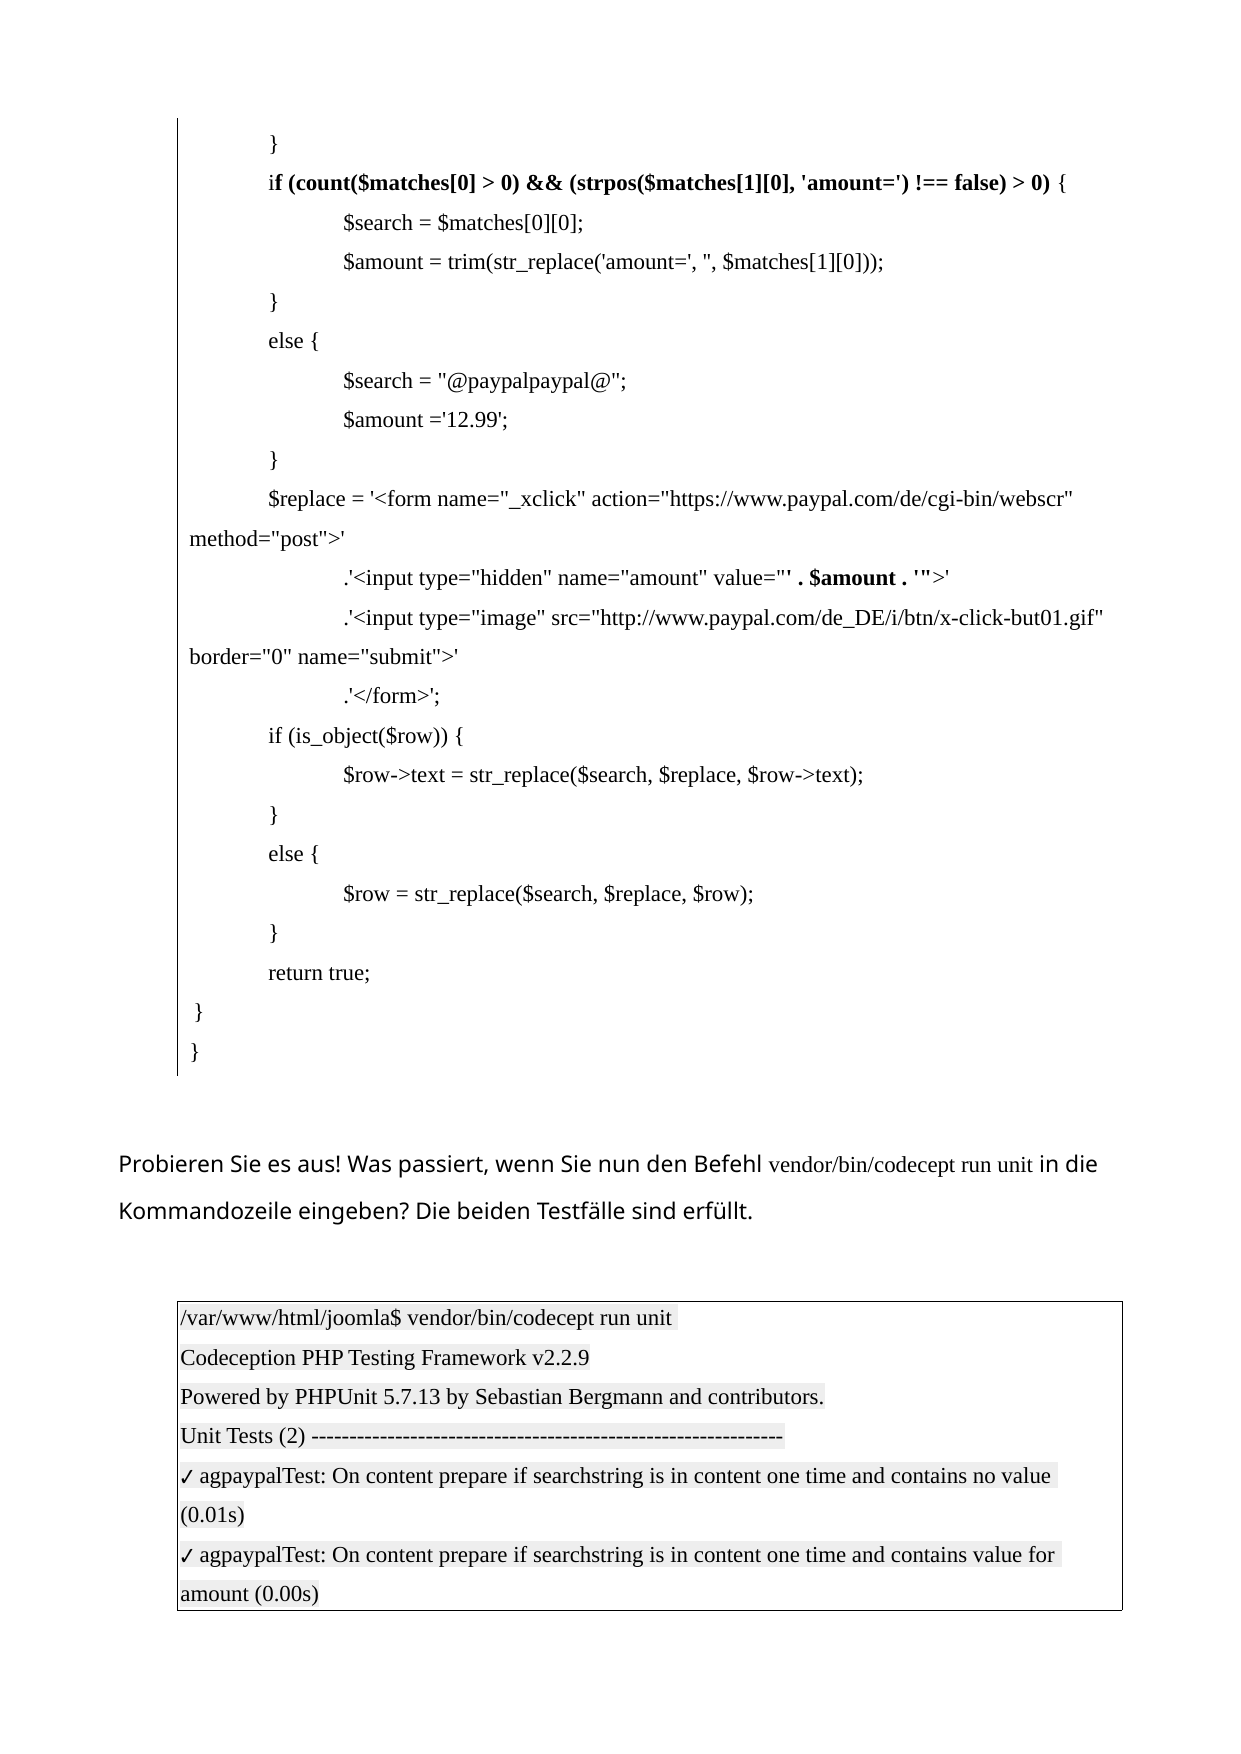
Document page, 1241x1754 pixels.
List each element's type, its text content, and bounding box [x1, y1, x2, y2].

text } if (count($matches[0] > 0) && (strpos($matches[1][0], 'amount=') !== false) > 0) { $search = $matches[0][0]; $amount = trim(str_replace('amount=', '', $matches[1][0])); } else { $search = "@paypalpaypal@"; $amount ='12.99'; } $replace = '<form name="_xclick" action="https://www.paypal.com/de/cgi-bin/webscr" method="post">' .'<input type="hidden" name="amount" value="' . $amount . '">' .'<input type="image" src="http://www.paypal.com/de_DE/i/btn/x-click-but01.gif" border="0" name="submit">' .'</form>'; if (is_object($row)) { $row->text = str_replace($search, $replace, $row->text); } else { $row = str_replace($search, $replace, $row); } return true; } } [178, 118, 1122, 1076]
text /var/www/html/joomla$ vendor/bin/codecept run unit Codeception PHP Testing Framework v2.2.9 Powered by PHPUnit 5.7.13 by Sebastian Bergmann and contributors. Unit Tests (2) -------------------------------------------------------------- ✔ agpaypalTest: On content prepare if searchstring is in content one time and contains no value (0.01s) ✔ agpaypalTest: On content prepare if searchstring is in content one time and contains value for amount (0.00s) [178, 1302, 1122, 1610]
text Probieren Sie es aus! Was passiert, wenn Sie nun den Befehl vendor/bin/codecept run unit in die Kommandozeile eingeben? Die beiden Testfälle sind erfüllt. [118, 1148, 1122, 1226]
